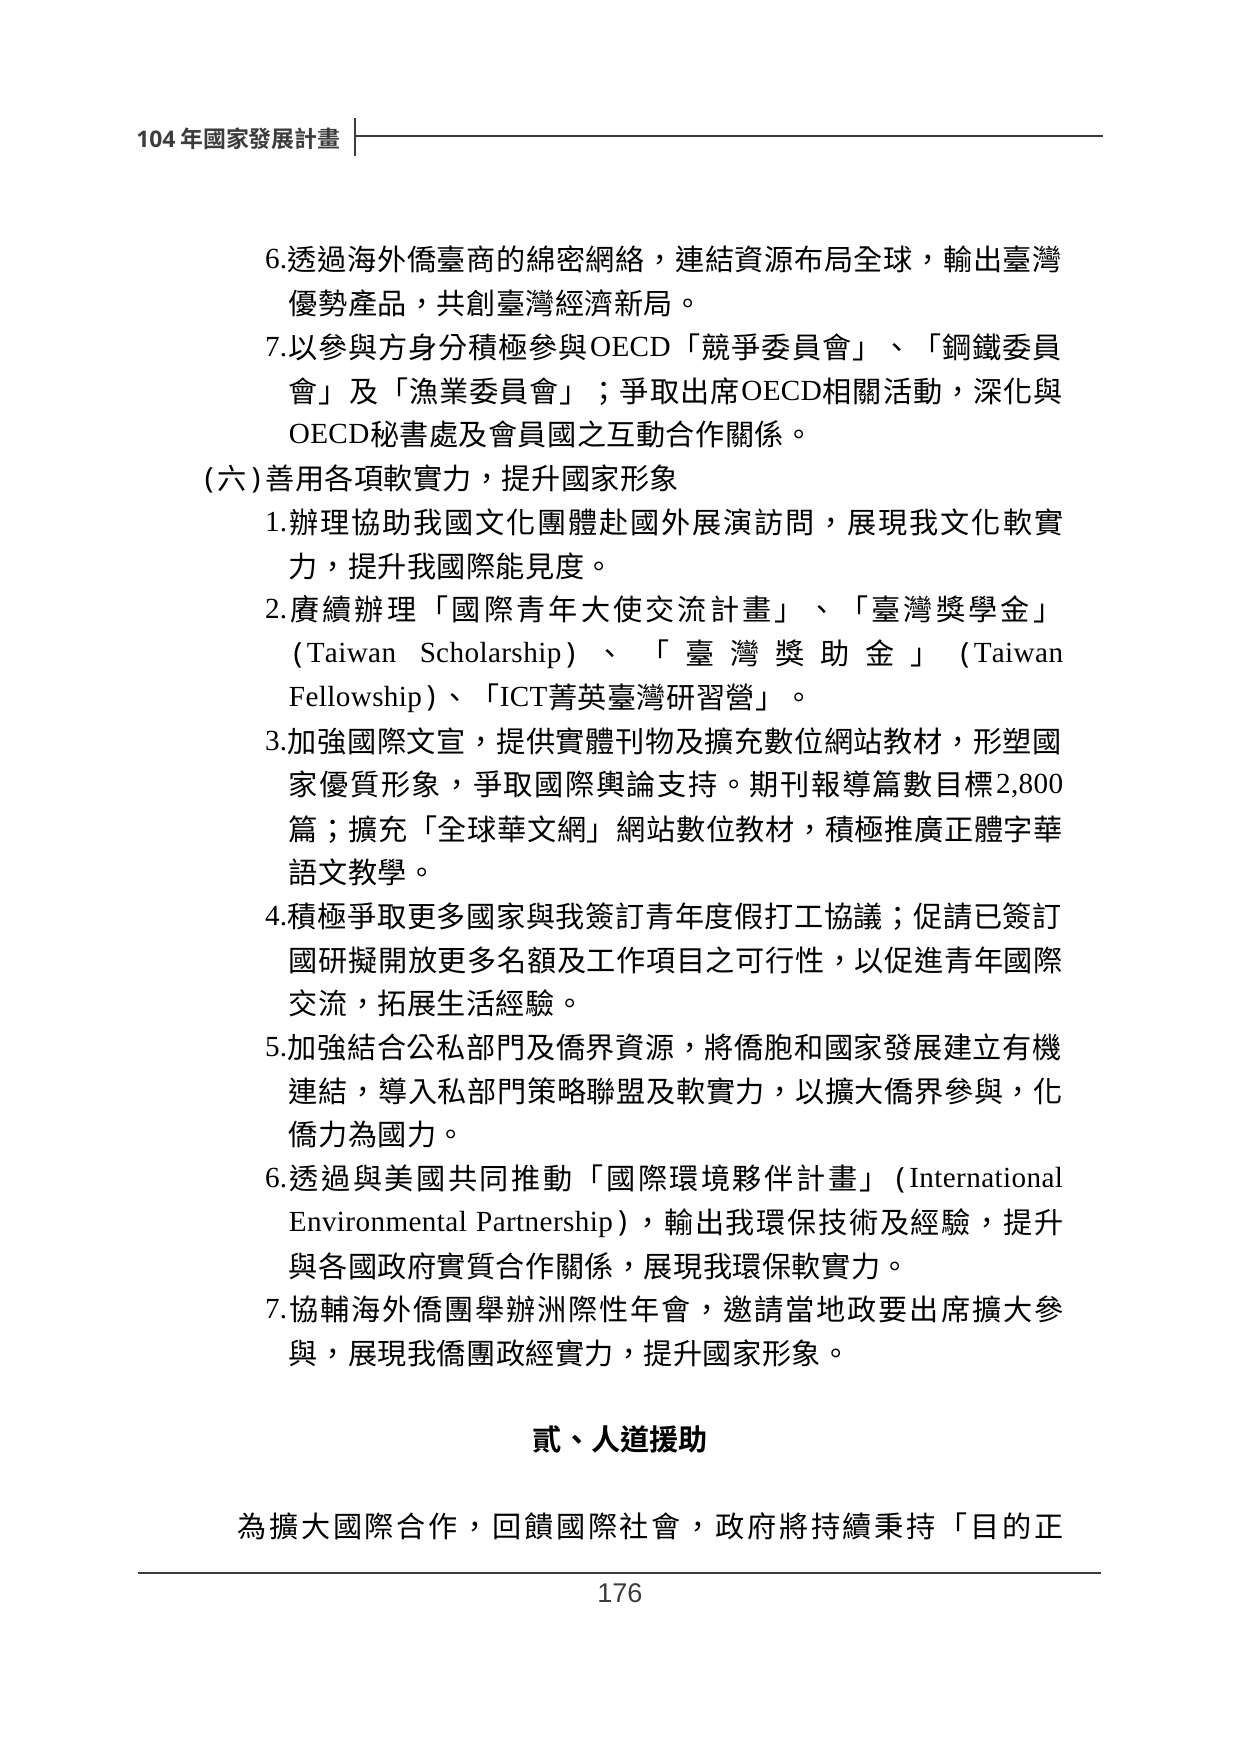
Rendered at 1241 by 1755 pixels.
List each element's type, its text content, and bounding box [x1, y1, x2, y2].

text 4.積極爭取更多國家與我簽訂青年度假打工協議；促請已簽訂國研擬開放更多名額及工作項目之可行性，以促進青年國際交流，拓展生活經驗。 [265, 892, 1063, 1024]
text 5.加強結合公私部門及僑界資源，將僑胞和國家發展建立有機連結，導入私部門策略聯盟及軟實力，以擴大僑界參與，化僑力為國力。 [265, 1024, 1063, 1155]
text 7.以參與方身分積極參與OECD「競爭委員會」、「鋼鐵委員會」及「漁業委員會」；爭取出席OECD相關活動，深化與OECD秘書處及會員國之互動合作關係。 [265, 324, 1063, 455]
text 3.加強國際文宣，提供實體刊物及擴充數位網站教材，形塑國家優質形象，爭取國際輿論支持。期刊報導篇數目標2,800篇；擴充「全球華文網」網站數位教材，積極推廣正體字華語文教學。 [265, 717, 1063, 892]
text 貳、人道援助 [177, 1417, 1063, 1459]
text 1.辦理協助我國文化團體赴國外展演訪問，展現我文化軟實力，提升我國際能見度。 [265, 499, 1063, 586]
text 6.透過與美國共同推動「國際環境夥伴計畫」(International Environmental Partnership)，輸出我環保技術及經驗，提升與各國政府實質合作關係，展現我環保軟實力。 [265, 1155, 1063, 1286]
text 7.協輔海外僑團舉辦洲際性年會，邀請當地政要出席擴大參與，展現我僑團政經實力，提升國家形象。 [265, 1286, 1063, 1374]
text 為擴大國際合作，回饋國際社會，政府將持續秉持「目的正 [177, 1503, 1063, 1547]
text 6.透過海外僑臺商的綿密網絡，連結資源布局全球，輸出臺灣優勢產品，共創臺灣經濟新局。 [265, 236, 1063, 324]
text (六)善用各項軟實力，提升國家形象 [200, 455, 1063, 499]
text 2.賡續辦理「國際青年大使交流計畫」、「臺灣獎學金」(Taiwan Scholarship)、「臺灣獎助金」(Taiwan Fellowship)、「ICT菁英臺灣研習營」。 [265, 586, 1063, 717]
